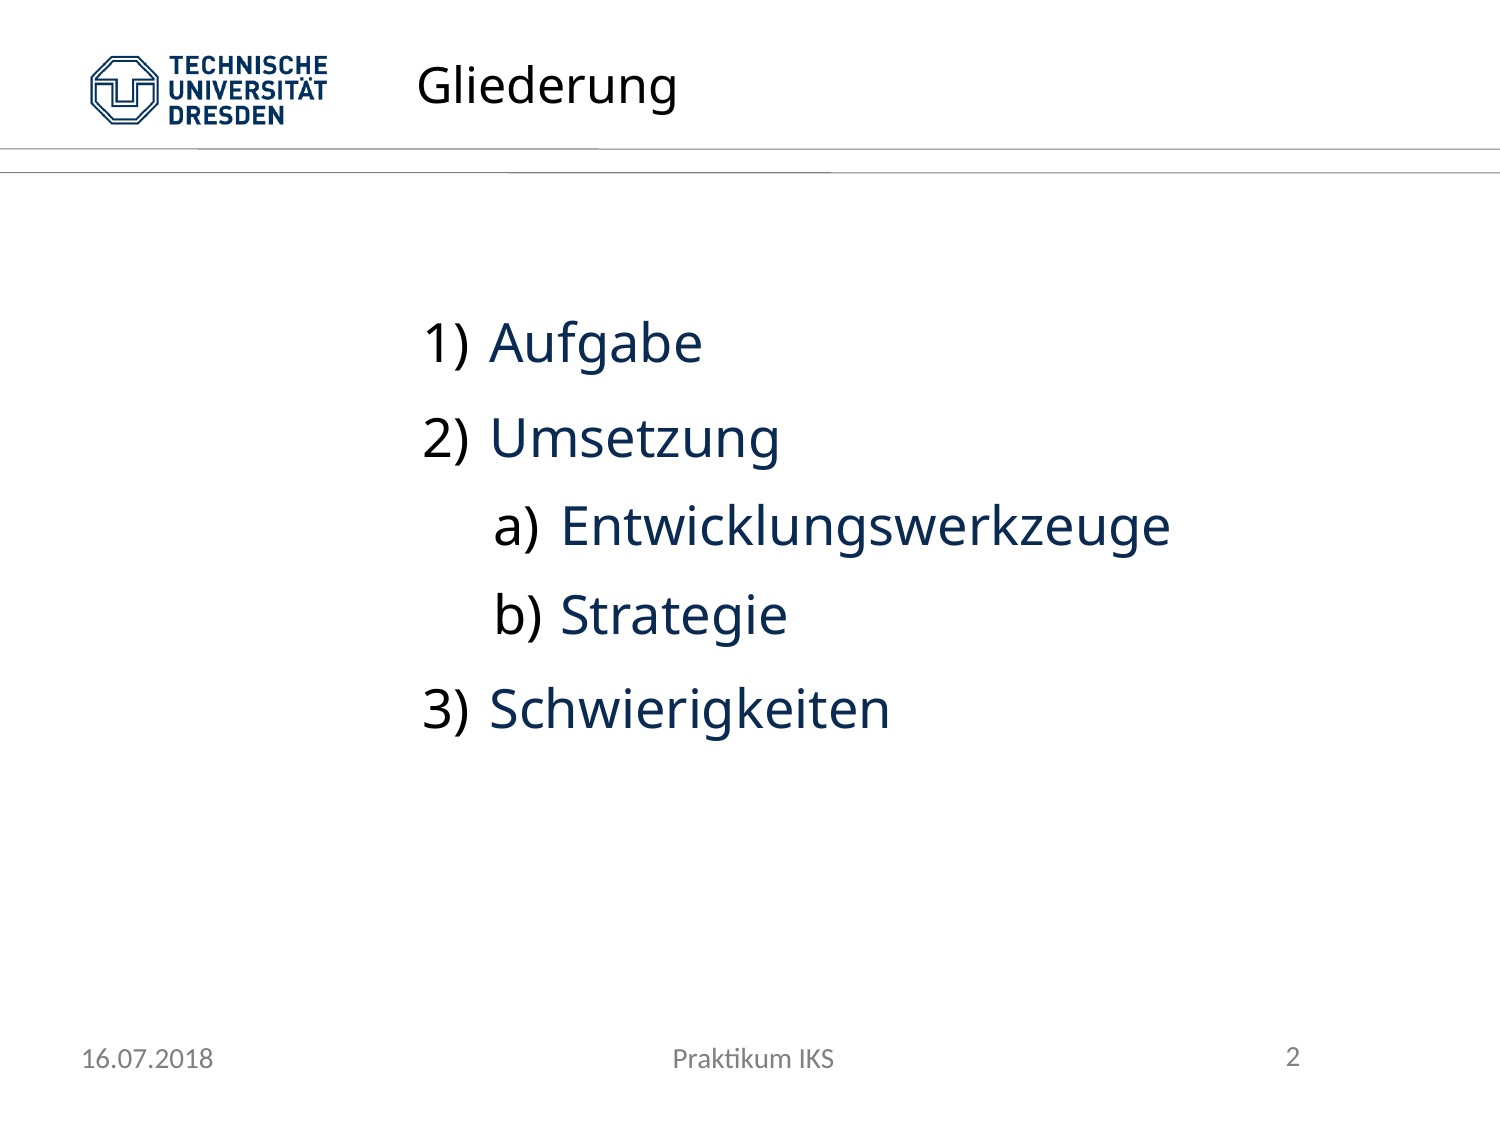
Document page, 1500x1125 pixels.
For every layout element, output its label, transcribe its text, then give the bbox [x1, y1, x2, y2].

picture [90, 54, 327, 125]
text_box Gliederung [401, 42, 705, 119]
list Aufgabe Umsetzung Entwicklungswerkzeuge Strategie Schwierigkeiten [389, 301, 1241, 821]
